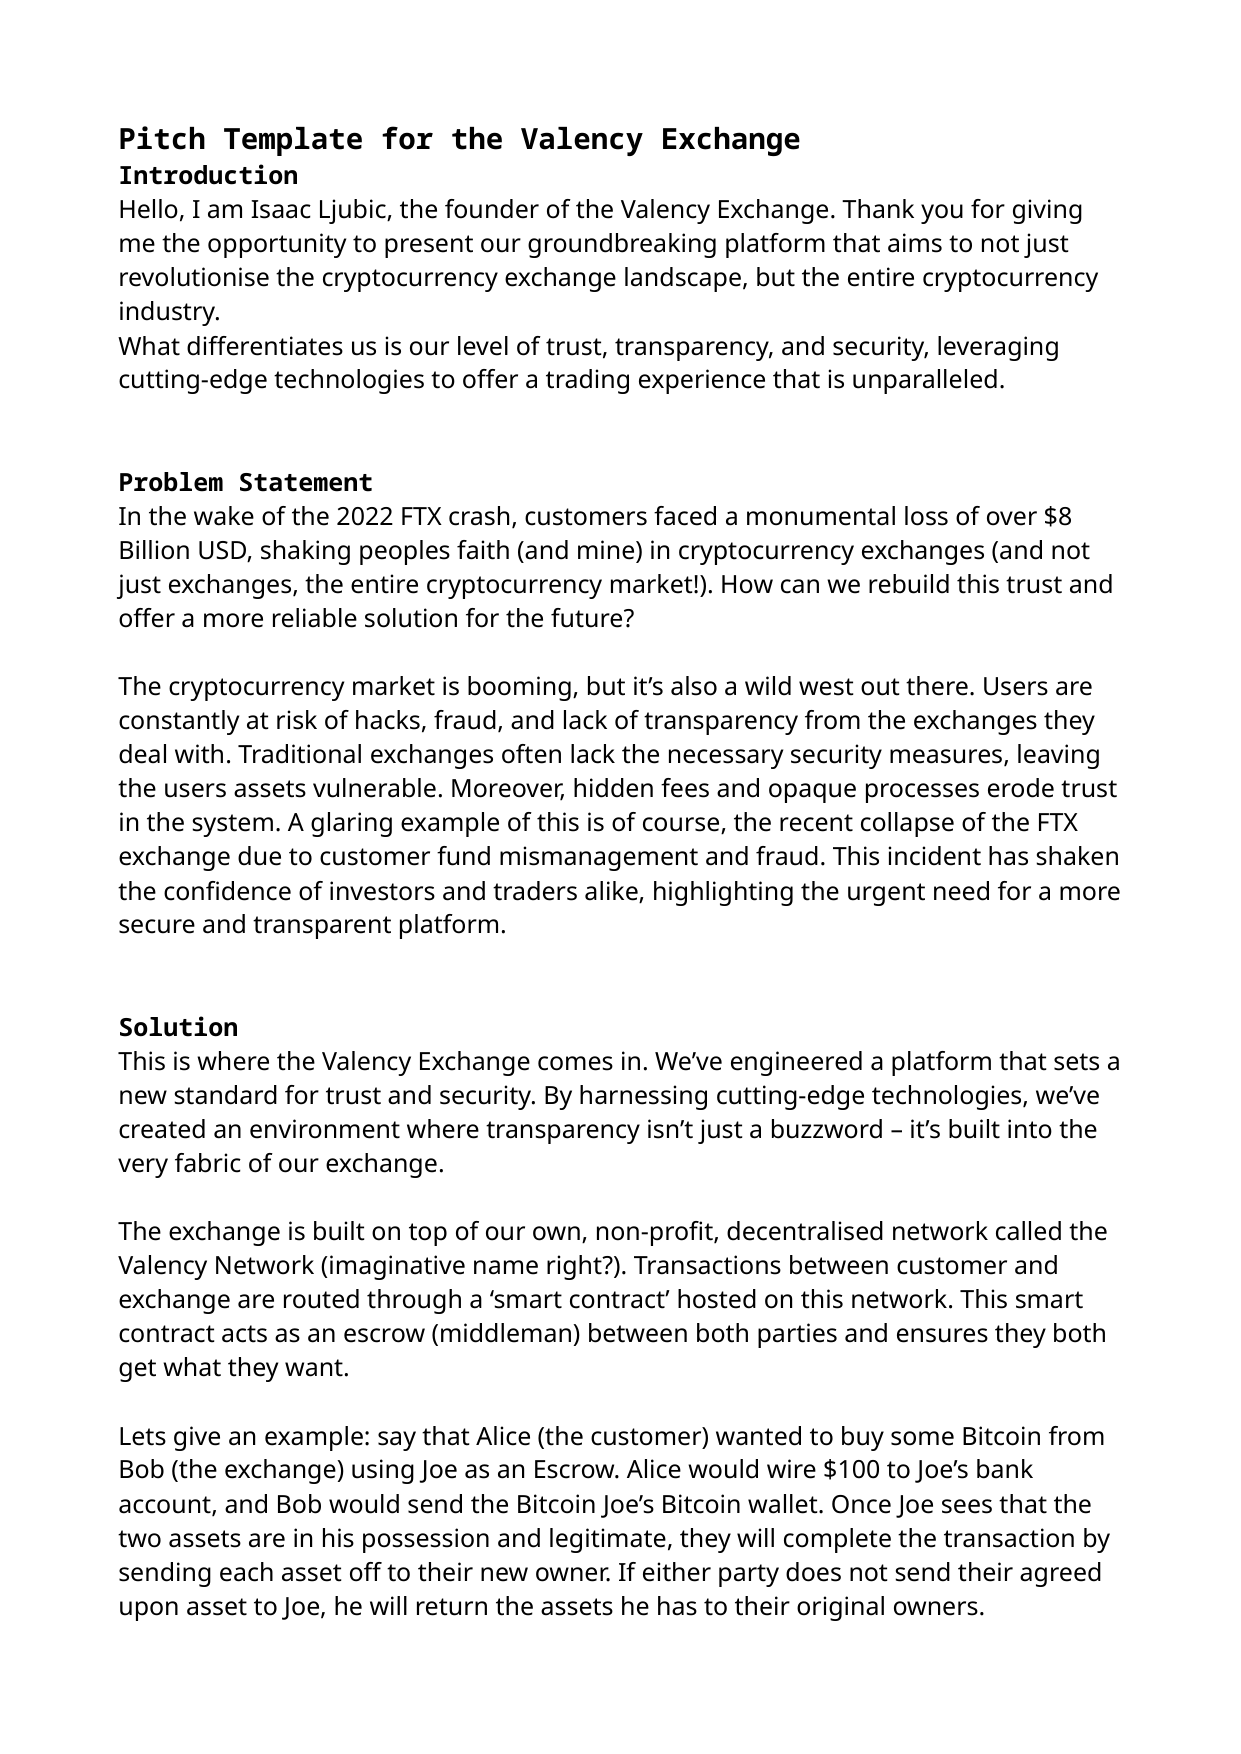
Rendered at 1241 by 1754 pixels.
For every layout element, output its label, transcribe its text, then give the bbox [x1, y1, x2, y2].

text Pitch Template for the Valency Exchange [118, 118, 1122, 158]
text Lets give an example: say that Alice (the customer) wanted to buy some Bitcoin from Bob (the exchange) using Joe as an Escrow. Alice would wire $100 to Joe’s bank account, and Bob would send the Bitcoin Joe’s Bitcoin wallet. Once Joe sees that the two assets are in his possession and legitimate, they will complete the transaction by sending each asset off to their new owner. If either party does not send their agreed upon asset to Joe, he will return the assets he has to their original owners. [118, 1418, 1122, 1622]
text The exchange is built on top of our own, non-profit, decentralised network called the Valency Network (imaginative name right?). Transactions between customer and exchange are routed through a ‘smart contract’ hosted on this network. This smart contract acts as an escrow (middleman) between both parties and ensures they both get what they want. [118, 1214, 1122, 1384]
text The cryptocurrency market is booming, but it’s also a wild west out there. Users are constantly at risk of hacks, fraud, and lack of transparency from the exchanges they deal with. Traditional exchanges often lack the necessary security measures, leaving the users assets vulnerable. Moreover, hidden fees and opaque processes erode trust in the system. A glaring example of this is of course, the recent collapse of the FTX exchange due to customer fund mismanagement and fraud. This incident has shaken the confidence of investors and traders alike, highlighting the urgent need for a more secure and transparent platform. [118, 669, 1122, 941]
text What differentiates us is our level of trust, transparency, and security, leveraging cutting-edge technologies to offer a trading experience that is unparalleled. [118, 328, 1122, 396]
text Solution [118, 1009, 1122, 1043]
text Hello, I am Isaac Ljubic, the founder of the Valency Exchange. Thank you for giving me the opportunity to present our groundbreaking platform that aims to not just revolutionise the cryptocurrency exchange landscape, but the entire cryptocurrency industry. [118, 192, 1122, 328]
text Problem Statement [118, 464, 1122, 498]
text In the wake of the 2022 FTX crash, customers faced a monumental loss of over $8 Billion USD, shaking peoples faith (and mine) in cryptocurrency exchanges (and not just exchanges, the entire cryptocurrency market!). How can we rebuild this trust and offer a more reliable solution for the future? [118, 498, 1122, 635]
text This is where the Valency Exchange comes in. We’ve engineered a platform that sets a new standard for trust and security. By harnessing cutting-edge technologies, we’ve created an environment where transparency isn’t just a buzzword – it’s built into the very fabric of our exchange. [118, 1043, 1122, 1180]
text Introduction [118, 158, 1122, 192]
